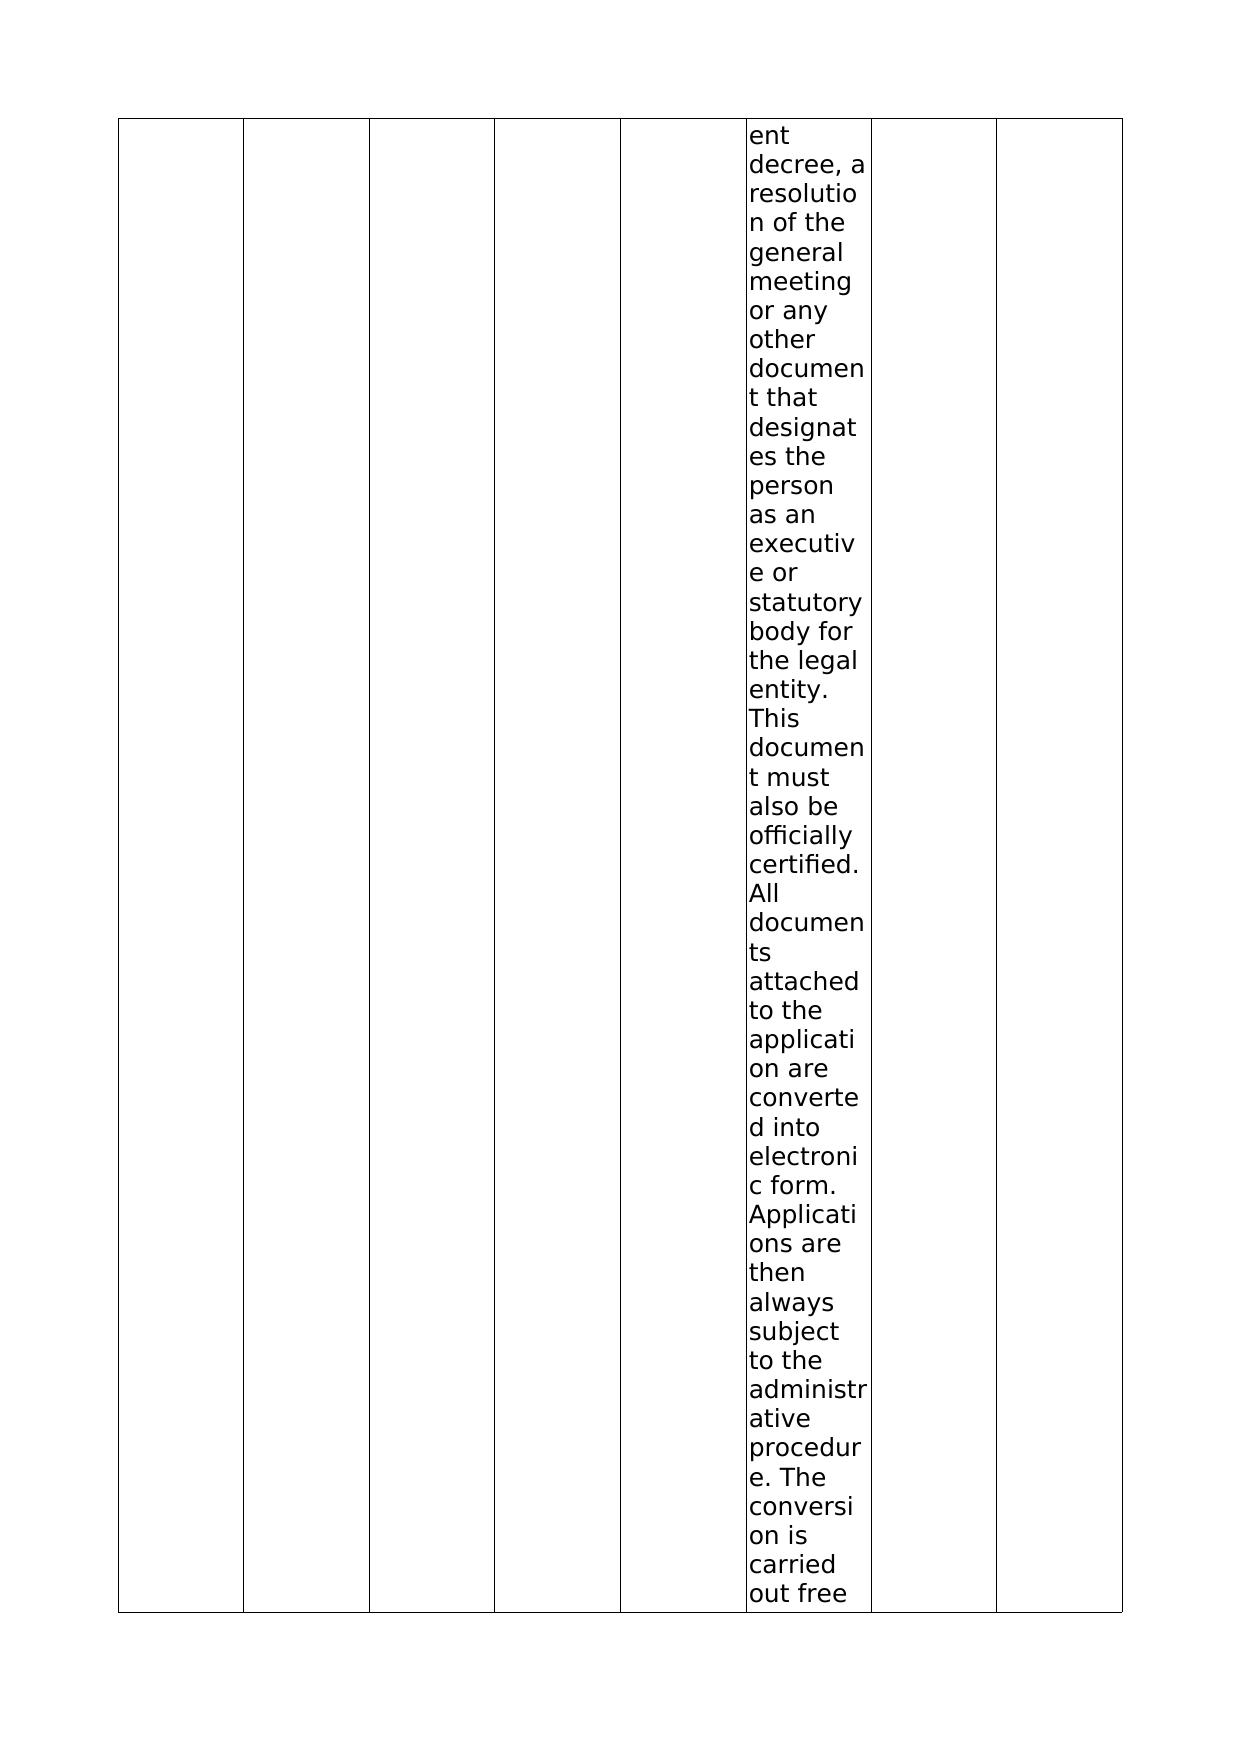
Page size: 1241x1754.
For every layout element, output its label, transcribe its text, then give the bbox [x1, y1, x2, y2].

table_cell [244, 119, 369, 1612]
table_cell [119, 119, 243, 1612]
table_cell [370, 119, 494, 1612]
table_cell [495, 119, 620, 1612]
table_cell [872, 119, 996, 1612]
table_cell [997, 119, 1122, 1612]
table_cell ent decree, a resolution of the general meeting or any other document that designates the person as an executive or statutory body for the legal entity. This document must also be officially certified. All documents attached to the application are converted into electronic form. Applications are then always subject to the administrative procedure. The conversion is carried out free [747, 119, 871, 1612]
table_cell [621, 119, 746, 1612]
